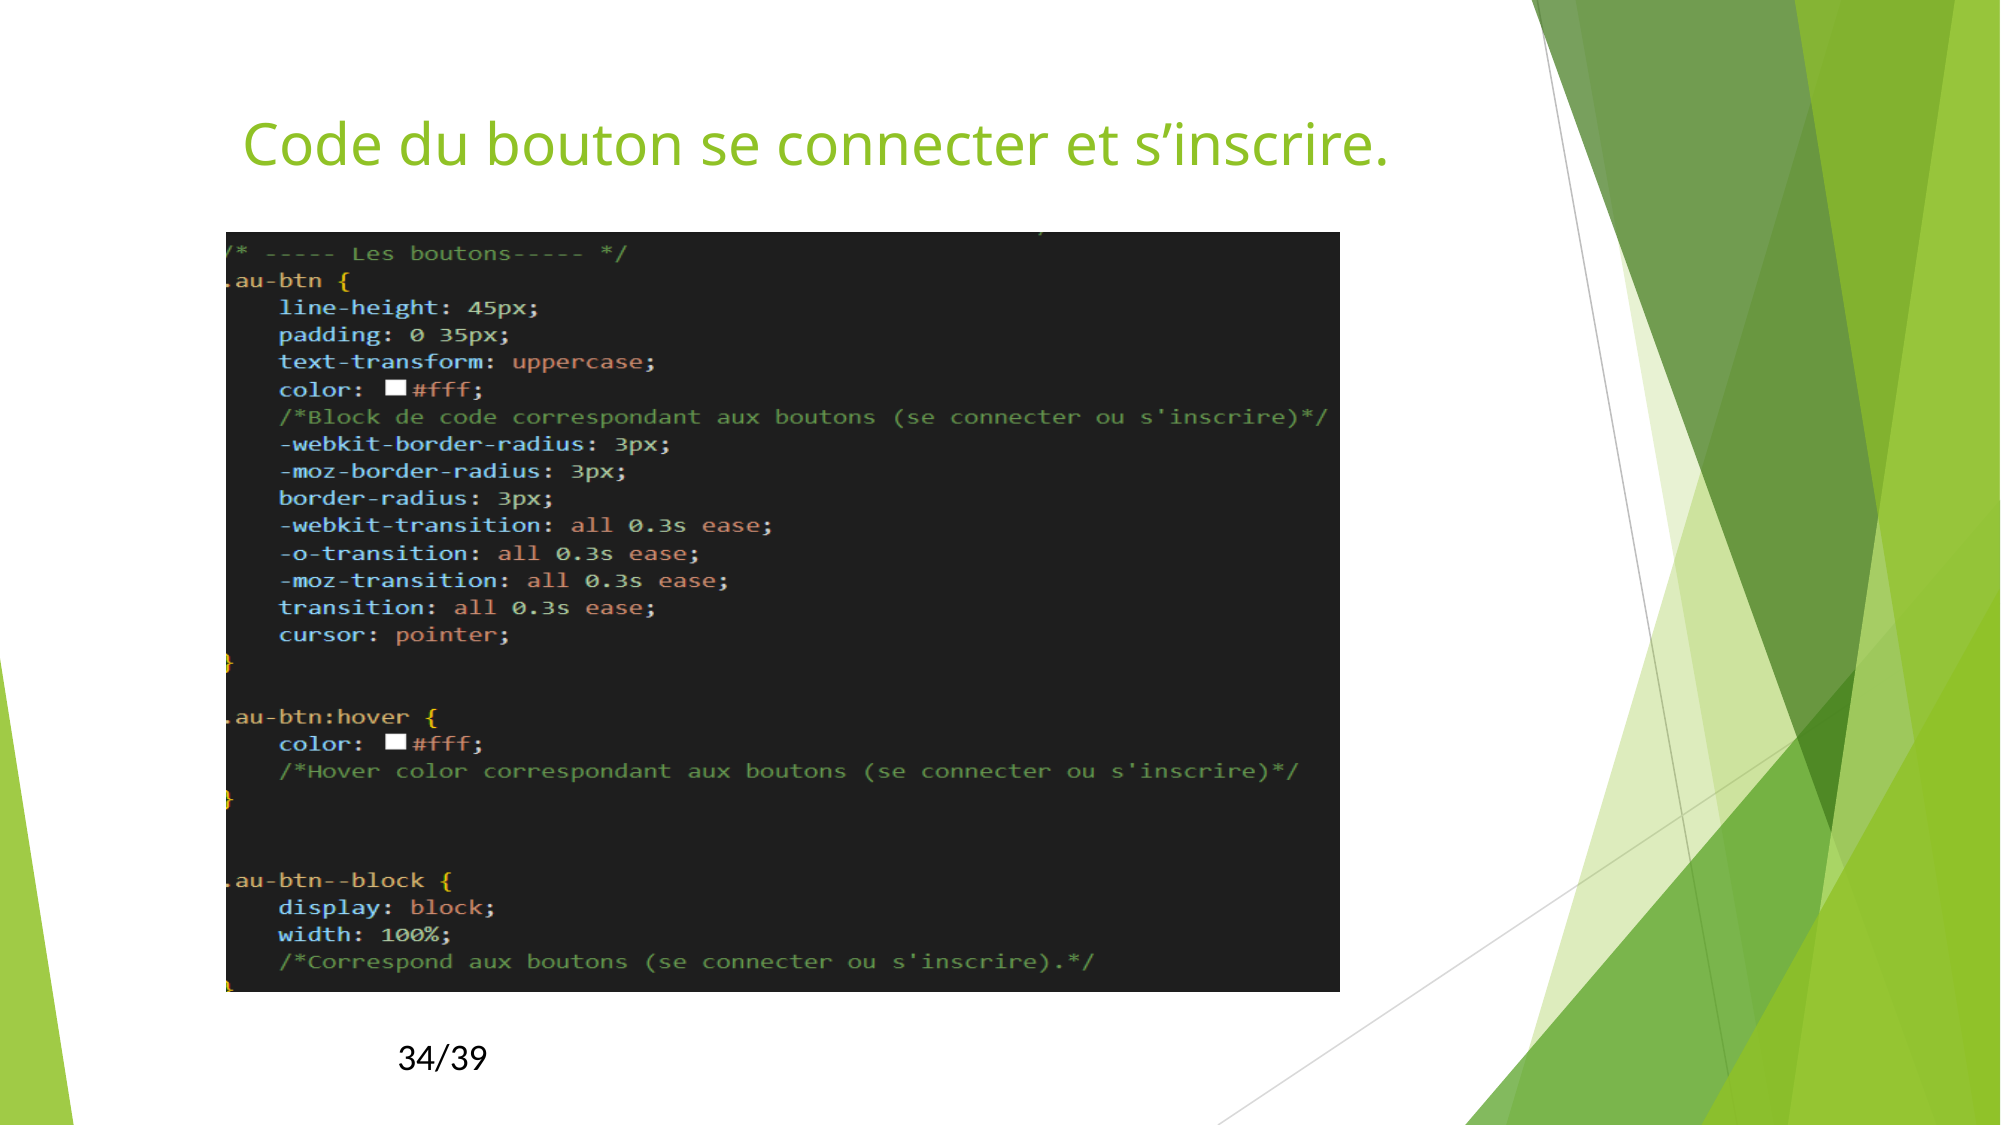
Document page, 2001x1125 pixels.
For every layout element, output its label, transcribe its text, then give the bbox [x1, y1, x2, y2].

picture [226, 232, 1340, 992]
text_box 34/39 [382, 1025, 523, 1087]
title Code du bouton se connecter et s’inscrire. [111, 99, 1522, 233]
